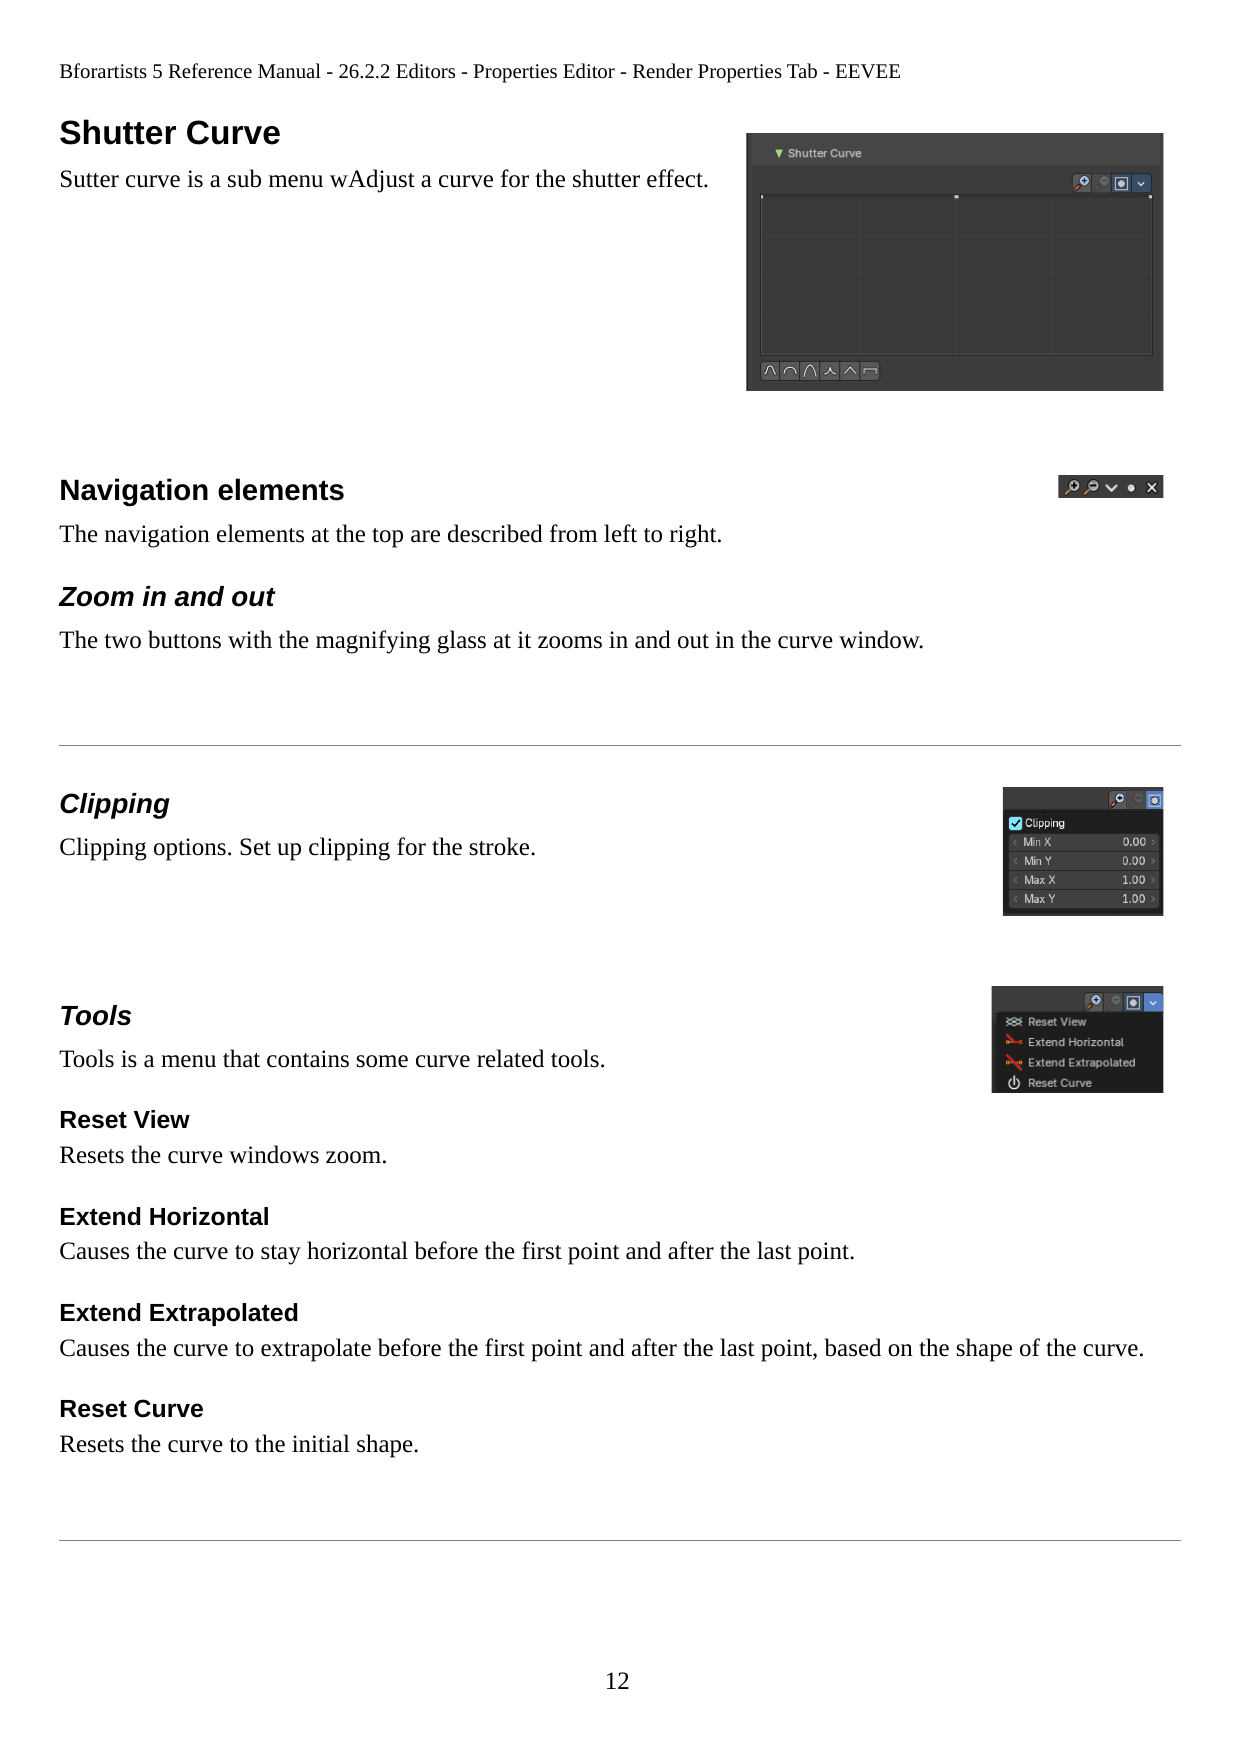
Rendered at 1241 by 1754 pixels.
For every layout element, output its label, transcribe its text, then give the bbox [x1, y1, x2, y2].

subtitle [1164, 787, 1181, 819]
subtitle [1164, 999, 1181, 1031]
text The two buttons with the magnifying glass at it zooms in and out in the curve window. [59, 625, 1181, 654]
subtitle Reset View [59, 1105, 1181, 1134]
text Resets the curve windows zoom. [59, 1140, 1181, 1169]
picture [991, 986, 1164, 1093]
subtitle Clipping [59, 787, 1002, 819]
text Causes the curve to extrapolate before the first point and after the last point, based on the shape of the curve. [59, 1333, 1181, 1362]
subtitle Extend Extrapolated [59, 1298, 1181, 1327]
text Tools is a menu that contains some curve related tools. [59, 1044, 991, 1072]
picture [1058, 475, 1164, 498]
subtitle Reset Curve [59, 1394, 1181, 1423]
picture [1002, 787, 1164, 916]
subtitle Extend Horizontal [59, 1202, 1181, 1230]
text Sutter curve is a sub menu wAdjust a curve for the shutter effect. [59, 164, 746, 192]
text Resets the curve to the initial shape. [59, 1429, 1181, 1458]
text Clipping options. Set up clipping for the stroke. [59, 832, 1002, 861]
text Causes the curve to stay horizontal before the first point and after the last point. [59, 1236, 1181, 1265]
subtitle Zoom in and out [59, 581, 1181, 612]
picture [746, 133, 1164, 391]
text The navigation elements at the top are described from left to right. [59, 519, 1181, 548]
subtitle Tools [59, 999, 991, 1031]
subtitle Shutter Curve [59, 113, 1181, 151]
subtitle Navigation elements [59, 473, 1181, 506]
